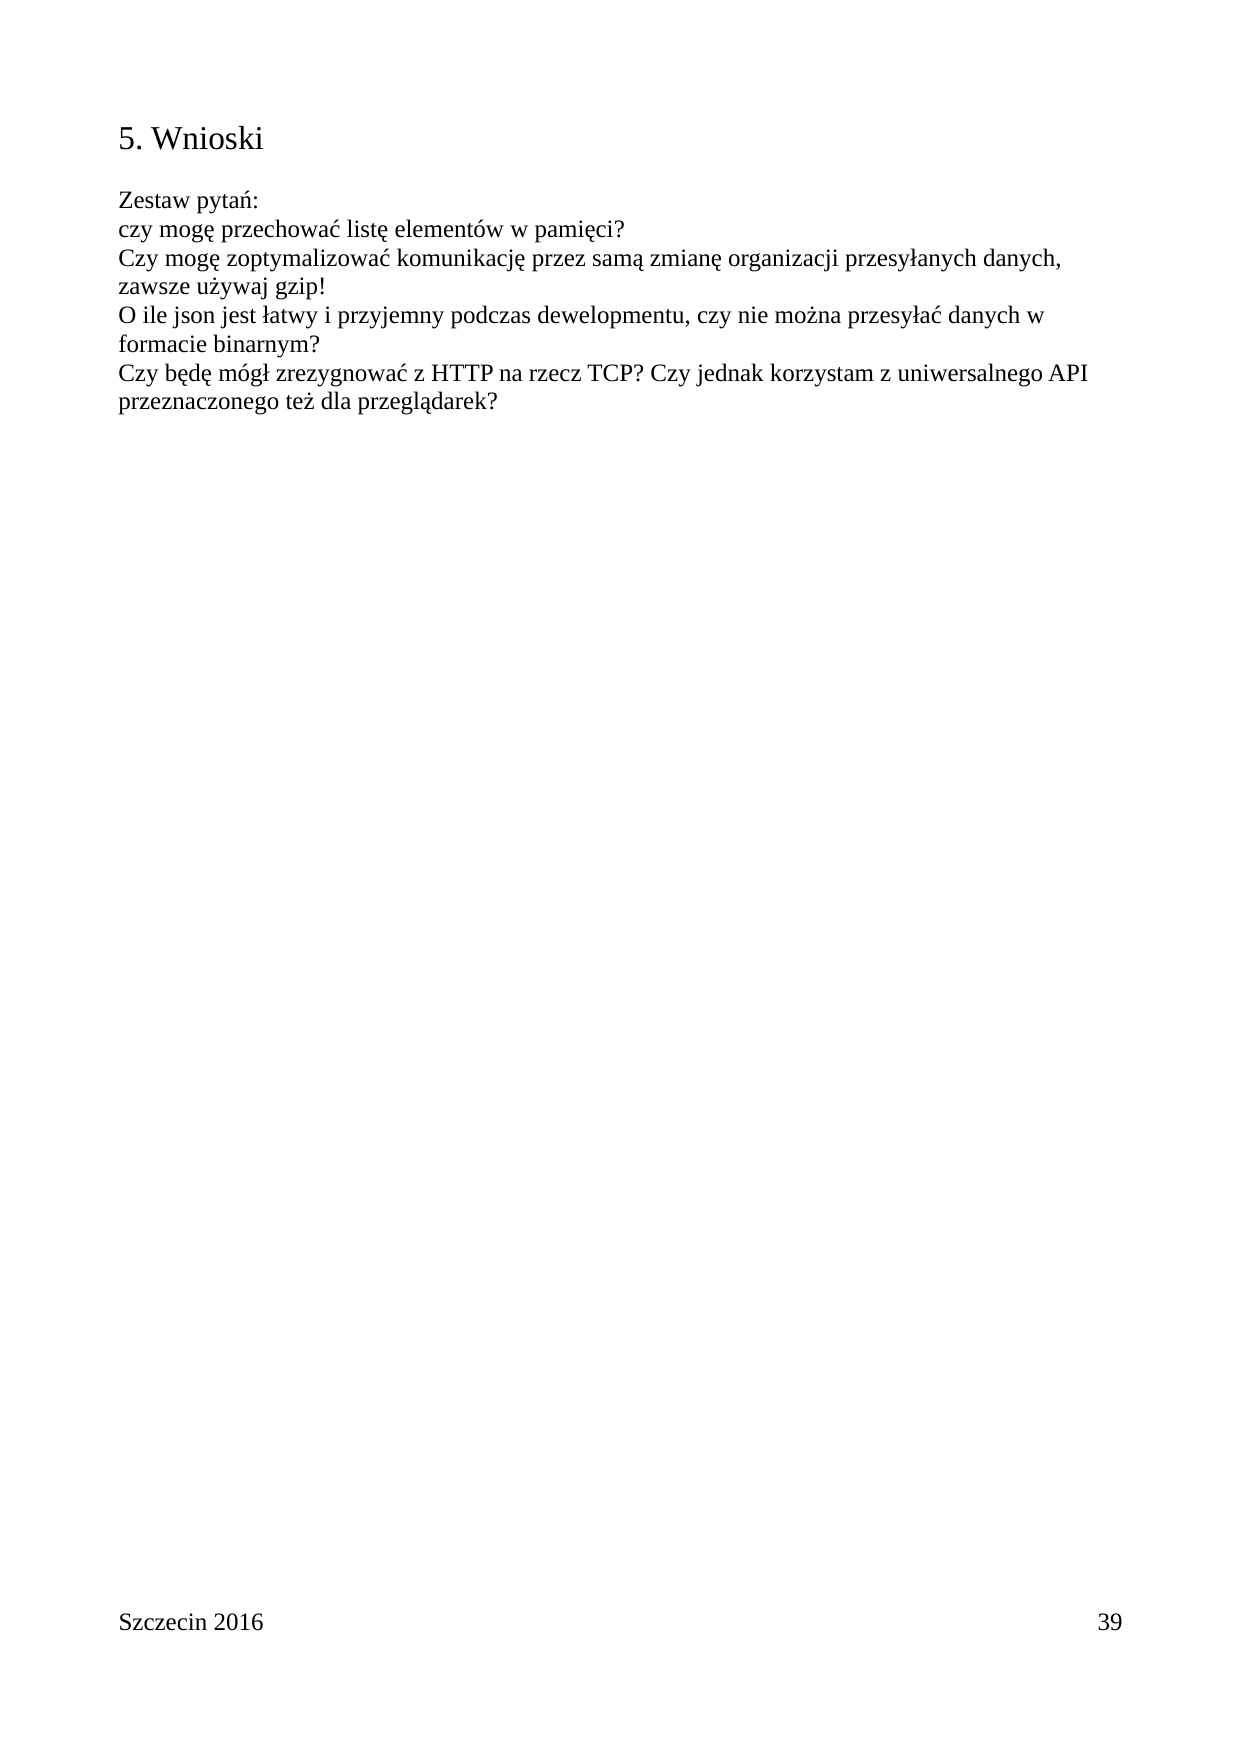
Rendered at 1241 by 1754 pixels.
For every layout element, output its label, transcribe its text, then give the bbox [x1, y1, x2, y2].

text czy mogę przechować listę elementów w pamięci? [118, 214, 1122, 243]
text Czy mogę zoptymalizować komunikację przez samą zmianę organizacji przesyłanych danych, [118, 243, 1122, 271]
text Zestaw pytań: [118, 185, 1122, 214]
text O ile json jest łatwy i przyjemny podczas dewelopmentu, czy nie można przesyłać danych w formacie binarnym? [118, 300, 1122, 358]
text Czy będę mógł zrezygnować z HTTP na rzecz TCP? Czy jednak korzystam z uniwersalnego API przeznaczonego też dla przeglądarek? [118, 358, 1122, 415]
subtitle 5. Wnioski [118, 118, 1122, 156]
text zawsze używaj gzip! [118, 271, 1122, 300]
